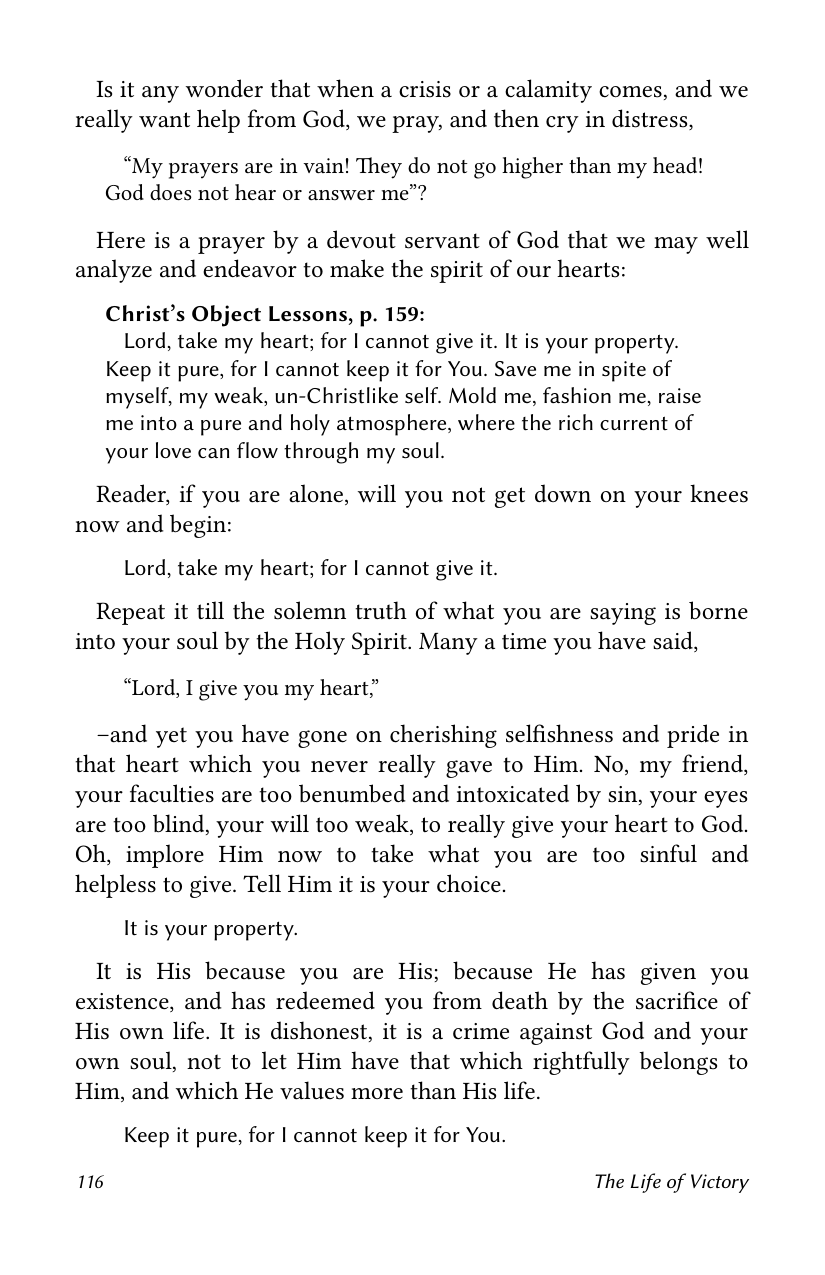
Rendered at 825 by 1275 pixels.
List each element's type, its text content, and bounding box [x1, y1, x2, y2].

text –and yet you have gone on cherishing selfishness and pride in that heart which you never really gave to Him. No, my friend, your faculties are too benumbed and intoxicated by sin, your eyes are too blind, your will too weak, to really give your heart to God. Oh, implore Him now to take what you are too sinful and helpless to give. Tell Him it is your choice. [75, 720, 750, 898]
text “My prayers are in vain! They do not go higher than my head! God does not hear or answer me”? [105, 153, 720, 206]
text Here is a prayer by a devout servant of God that we may well analyze and endeavor to make the spirit of our hearts: [75, 226, 750, 284]
text Lord, take my heart; for I cannot give it. [105, 555, 720, 581]
text Keep it pure, for I cannot keep it for You. [105, 1122, 720, 1148]
text Christ’s Object Lessons, p. 159: [105, 300, 750, 327]
text It is your property. [105, 915, 720, 941]
text Lord, take my heart; for I cannot give it. It is your property. Keep it pure, for I cannot keep it for You. Save me in spite of myself, my weak, un-Christlike self. Mold me, fashion me, raise me into a pure and holy atmosphere, where the rich current of your love can flow through my soul. [105, 328, 720, 464]
text Is it any wonder that when a crisis or a calamity comes, and we really want help from God, we pray, and then cry in distress, [75, 75, 750, 133]
text Repeat it till the solemn truth of what you are saying is borne into your soul by the Holy Spirit. Many a time you have said, [75, 597, 750, 656]
text It is His because you are His; because He has given you existence, and has redeemed you from death by the sacrifice of His own life. It is dishonest, it is a crime against God and your own soul, not to let Him have that which rightfully belongs to Him, and which He values more than His life. [75, 957, 750, 1105]
text Reader, if you are alone, will you not get down on your knees now and begin: [75, 480, 750, 538]
text “Lord, I give you my heart,” [105, 675, 720, 701]
